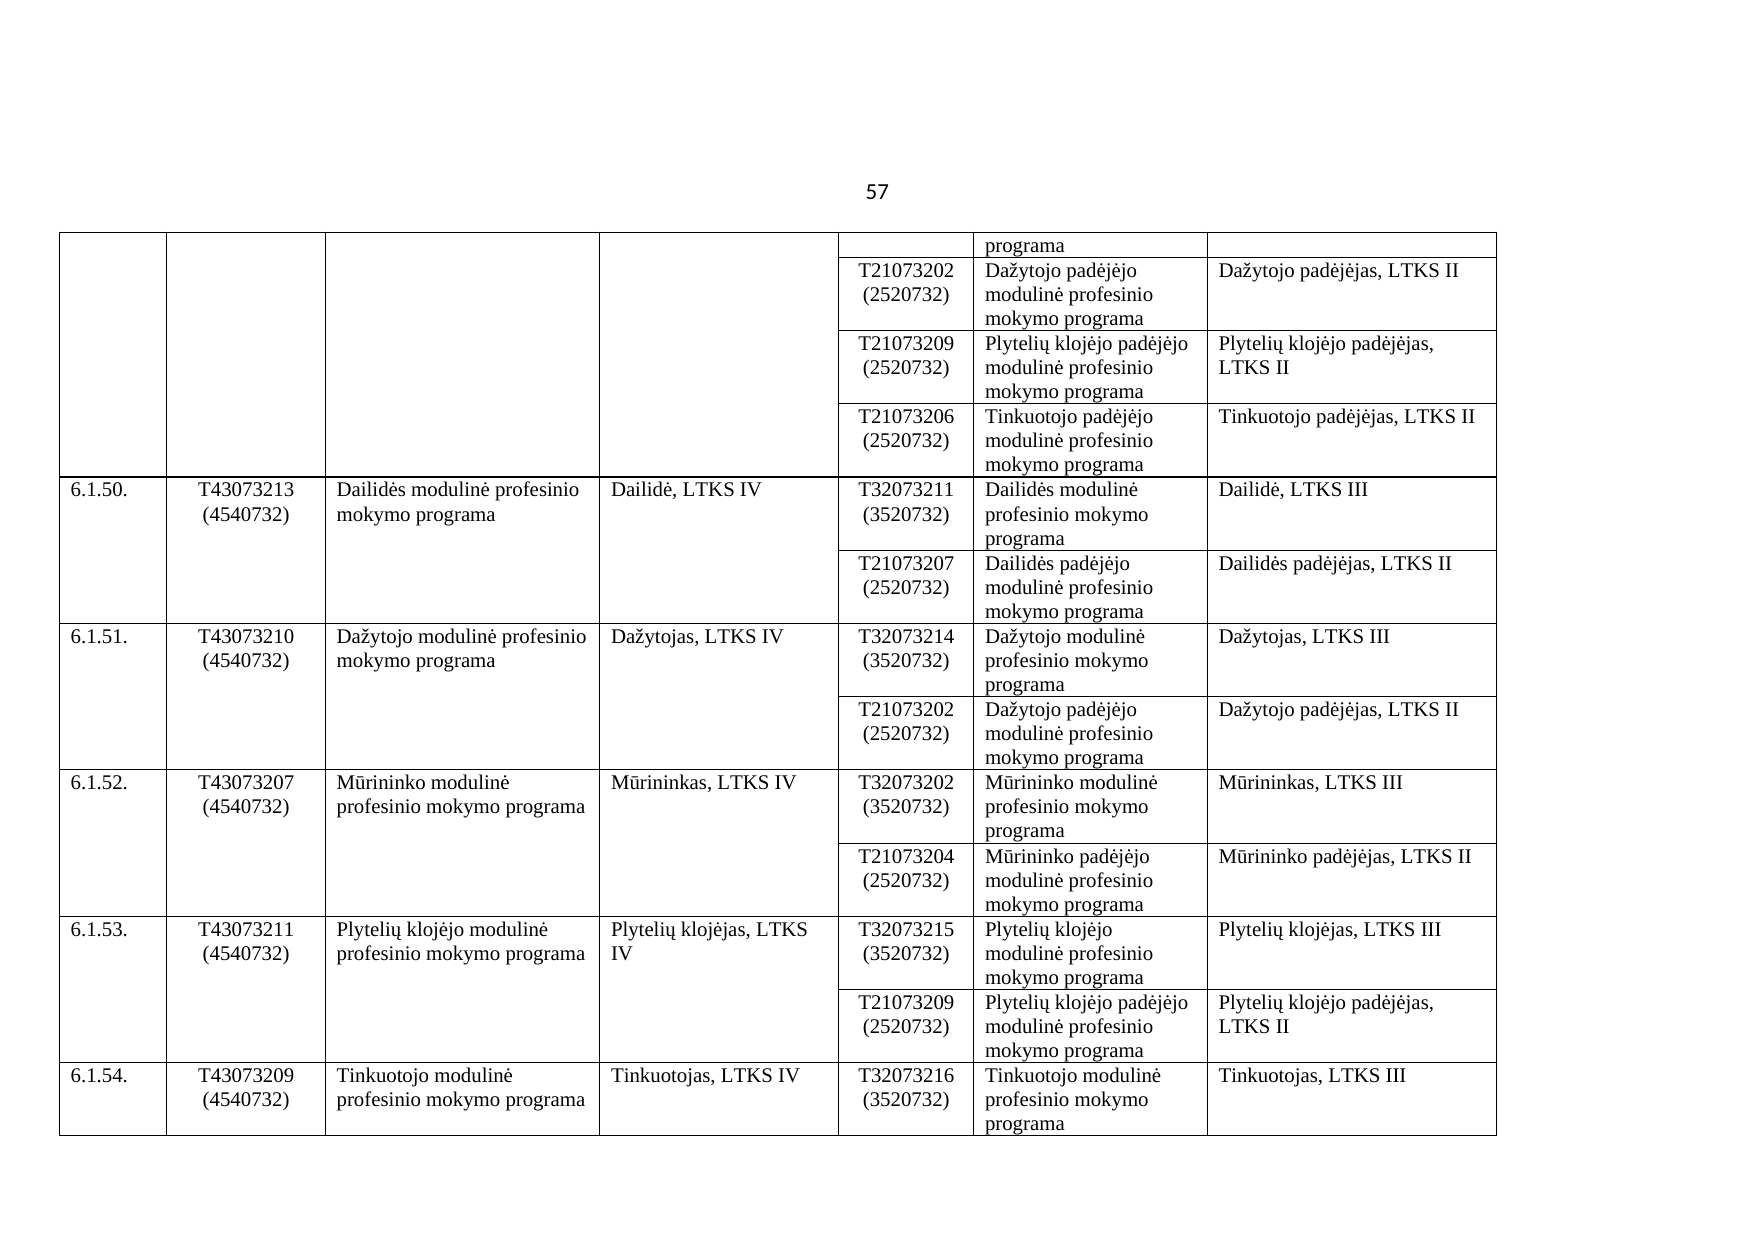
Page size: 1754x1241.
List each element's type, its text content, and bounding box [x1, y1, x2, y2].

table_cell Dažytojo modulinė profesinio mokymo programa [326, 624, 599, 769]
table_cell T32073214 (3520732) [839, 624, 973, 696]
table_cell [60, 233, 166, 476]
table_cell T21073206 (2520732) [839, 404, 973, 476]
table_cell Dailidės padėjėjas, LTKS II [1208, 551, 1496, 623]
table_cell Dažytojo padėjėjo modulinė profesinio mokymo programa [974, 697, 1207, 769]
table_cell Dažytojas, LTKS III [1208, 624, 1496, 696]
table_cell Mūrininko modulinė profesinio mokymo programa [326, 770, 599, 916]
table_cell T43073209 (4540732) [167, 1063, 325, 1135]
table_cell Dažytojas, LTKS IV [600, 624, 838, 769]
table_cell Dailidės modulinė profesinio mokymo programa [974, 478, 1207, 549]
table_cell 6.1.50. [60, 478, 166, 623]
table_cell T21073204 (2520732) [839, 844, 973, 916]
table_cell Mūrininko padėjėjas, LTKS II [1208, 844, 1496, 916]
table_cell 6.1.53. [60, 917, 166, 1062]
table_cell Dažytojo padėjėjo modulinė profesinio mokymo programa [974, 258, 1207, 330]
table_cell [839, 233, 973, 257]
table_cell Mūrininkas, LTKS IV [600, 770, 838, 916]
table_cell T21073202 (2520732) [839, 258, 973, 330]
table_cell [1208, 233, 1496, 257]
table_cell T21073209 (2520732) [839, 990, 973, 1062]
table_cell 6.1.51. [60, 624, 166, 769]
table_cell programa [974, 233, 1207, 257]
table_cell Plytelių klojėjo padėjėjo modulinė profesinio mokymo programa [974, 990, 1207, 1062]
table_cell T32073215 (3520732) [839, 917, 973, 989]
table_cell T21073207 (2520732) [839, 551, 973, 623]
table_cell T32073216 (3520732) [839, 1063, 973, 1135]
table_cell Dažytojo padėjėjas, LTKS II [1208, 258, 1496, 330]
table_cell Tinkuotojo padėjėjo modulinė profesinio mokymo programa [974, 404, 1207, 476]
table_cell Plytelių klojėjo padėjėjas, LTKS II [1208, 331, 1496, 403]
table_cell Tinkuotojas, LTKS IV [600, 1063, 838, 1135]
table_cell T32073211 (3520732) [839, 478, 973, 549]
table_cell T43073211 (4540732) [167, 917, 325, 1062]
table_cell Tinkuotojas, LTKS III [1208, 1063, 1496, 1135]
table_cell 6.1.54. [60, 1063, 166, 1135]
table_cell 6.1.52. [60, 770, 166, 916]
table_cell Dailidės padėjėjo modulinė profesinio mokymo programa [974, 551, 1207, 623]
table_cell Plytelių klojėjas, LTKS IV [600, 917, 838, 1062]
table_cell Dailidė, LTKS III [1208, 478, 1496, 549]
table_cell Dailidė, LTKS IV [600, 478, 838, 623]
table_cell T43073207 (4540732) [167, 770, 325, 916]
table_cell T21073209 (2520732) [839, 331, 973, 403]
table_cell Plytelių klojėjas, LTKS III [1208, 917, 1496, 989]
table_cell Plytelių klojėjo modulinė profesinio mokymo programa [974, 917, 1207, 989]
table_cell T21073202 (2520732) [839, 697, 973, 769]
table_cell Tinkuotojo modulinė profesinio mokymo programa [326, 1063, 599, 1135]
table_cell Tinkuotojo modulinė profesinio mokymo programa [974, 1063, 1207, 1135]
table_cell T43073213 (4540732) [167, 478, 325, 623]
table_cell Plytelių klojėjo modulinė profesinio mokymo programa [326, 917, 599, 1062]
table_cell Plytelių klojėjo padėjėjas, LTKS II [1208, 990, 1496, 1062]
table_cell T32073202 (3520732) [839, 770, 973, 842]
table_cell Dažytojo padėjėjas, LTKS II [1208, 697, 1496, 769]
table_cell Mūrininko padėjėjo modulinė profesinio mokymo programa [974, 844, 1207, 916]
table_cell Plytelių klojėjo padėjėjo modulinė profesinio mokymo programa [974, 331, 1207, 403]
table_cell Mūrininko modulinė profesinio mokymo programa [974, 770, 1207, 842]
table_cell Dažytojo modulinė profesinio mokymo programa [974, 624, 1207, 696]
table_cell Mūrininkas, LTKS III [1208, 770, 1496, 842]
table_cell Tinkuotojo padėjėjas, LTKS II [1208, 404, 1496, 476]
table_cell Dailidės modulinė profesinio mokymo programa [326, 478, 599, 623]
table_cell T43073210 (4540732) [167, 624, 325, 769]
table_cell [326, 233, 599, 476]
table_cell [600, 233, 838, 476]
table_cell [167, 233, 325, 476]
